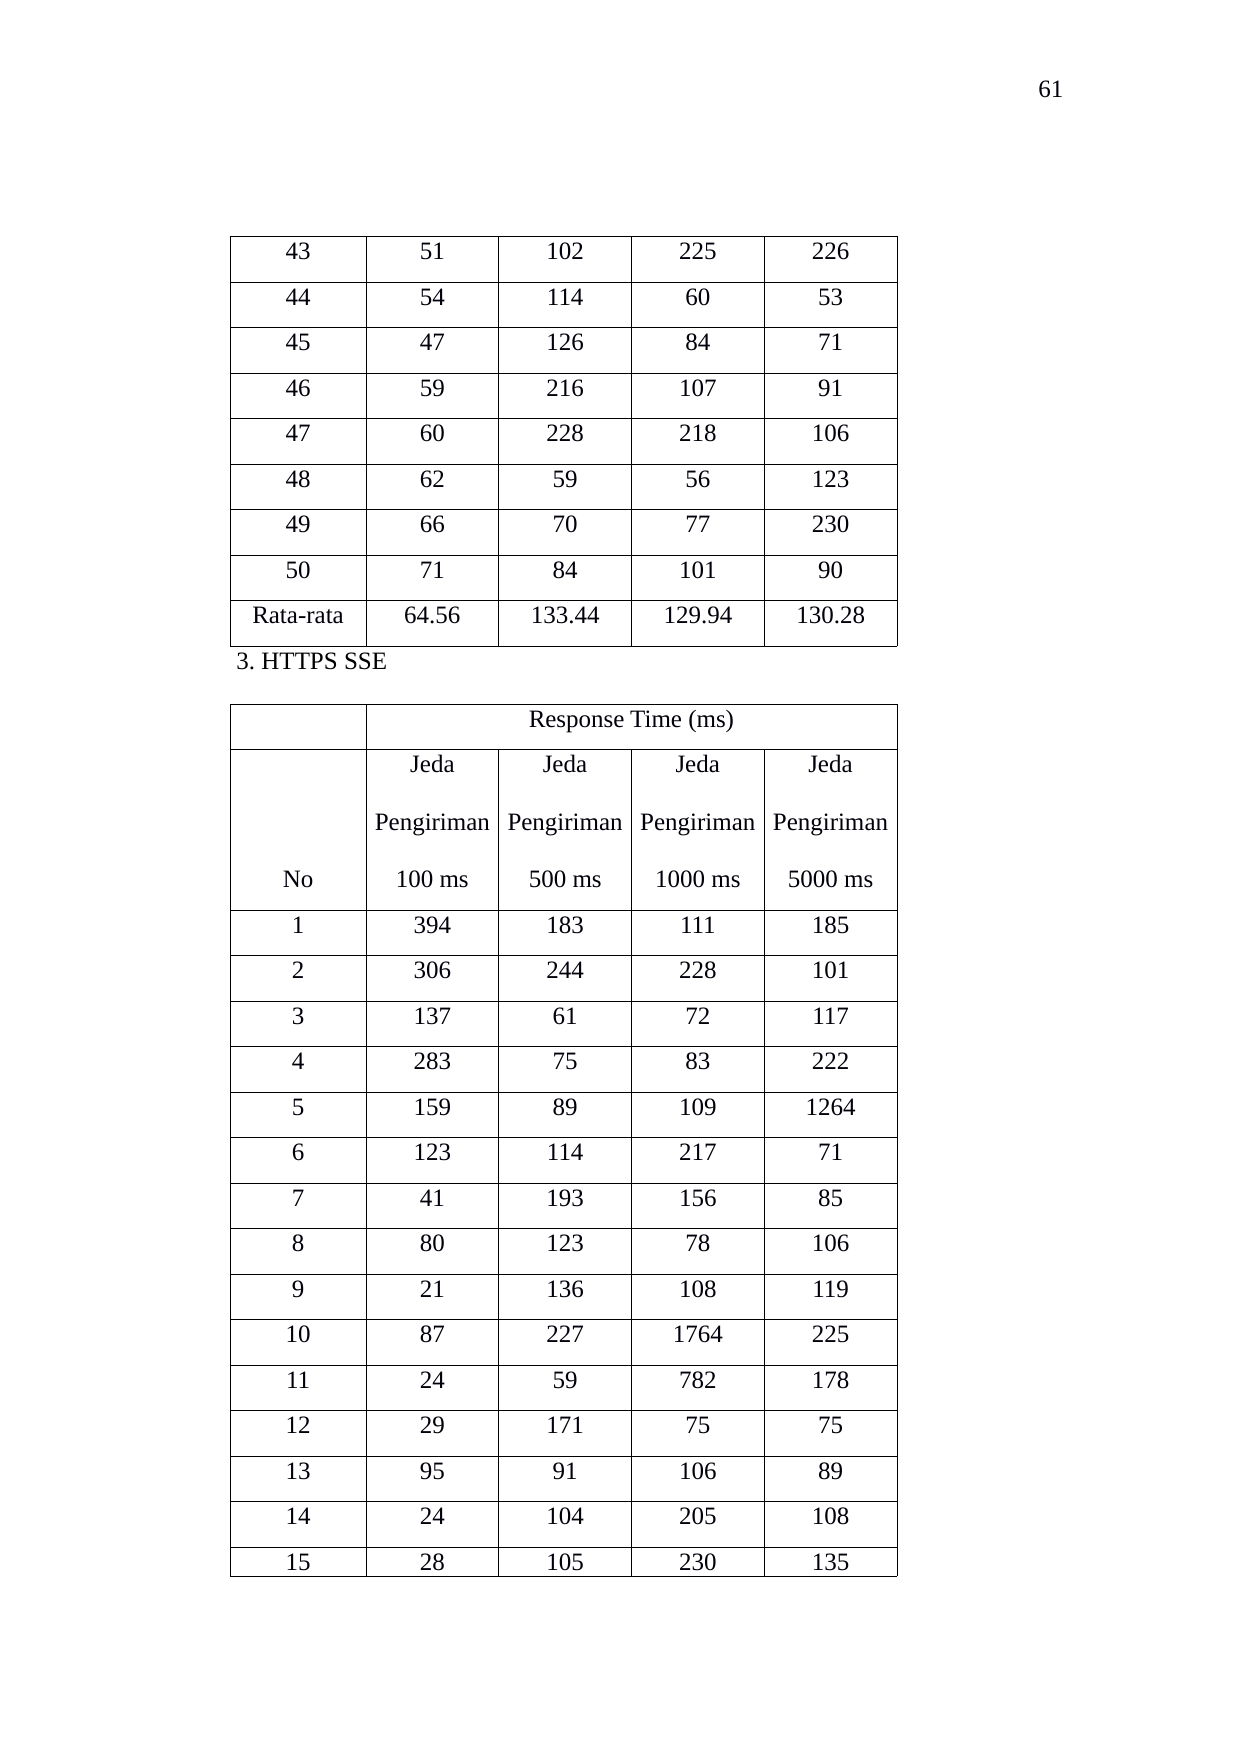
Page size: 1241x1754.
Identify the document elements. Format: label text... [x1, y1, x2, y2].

table_cell 44 [231, 283, 366, 327]
table_cell 89 [499, 1093, 631, 1137]
table_cell 1264 [765, 1093, 897, 1137]
table_cell 108 [765, 1502, 897, 1547]
table_cell 3 [231, 1002, 366, 1046]
text 3. HTTPS SSE [236, 646, 1063, 675]
table_cell 244 [499, 956, 631, 1001]
table_cell 59 [367, 374, 498, 418]
table_cell 101 [765, 956, 897, 1001]
table_cell 91 [499, 1457, 631, 1501]
table_header [231, 705, 366, 749]
table_cell 1 [231, 911, 366, 955]
table_cell 117 [765, 1002, 897, 1046]
table_cell 106 [765, 419, 897, 464]
table_cell 133.44 [499, 601, 631, 646]
table_cell 24 [367, 1502, 498, 1547]
table_cell 106 [632, 1457, 764, 1501]
table_cell 109 [632, 1093, 764, 1137]
table_cell 225 [632, 237, 764, 282]
table_cell 218 [632, 419, 764, 464]
table_header Response Time (ms) [367, 705, 897, 749]
table_cell 101 [632, 556, 764, 600]
table_cell 43 [231, 237, 366, 282]
table_cell Jeda Pengiriman5000 ms [765, 750, 897, 909]
table_cell 72 [632, 1002, 764, 1046]
table_cell 7 [231, 1184, 366, 1228]
table_cell 123 [765, 465, 897, 509]
table_cell 123 [499, 1229, 631, 1274]
table_cell 228 [632, 956, 764, 1001]
table_cell 9 [231, 1275, 366, 1319]
table_cell 225 [765, 1320, 897, 1365]
table_cell 54 [367, 283, 498, 327]
table_cell 119 [765, 1275, 897, 1319]
table_cell No [231, 750, 366, 909]
table_cell 21 [367, 1275, 498, 1319]
table_cell 230 [765, 510, 897, 555]
table_cell 136 [499, 1275, 631, 1319]
table_cell 5 [231, 1093, 366, 1137]
table_cell 75 [632, 1411, 764, 1456]
table_cell 49 [231, 510, 366, 555]
table_cell 41 [367, 1184, 498, 1228]
table_cell 77 [632, 510, 764, 555]
table_cell 111 [632, 911, 764, 955]
table_cell 10 [231, 1320, 366, 1365]
table_cell 104 [499, 1502, 631, 1547]
table_cell Rata-rata [231, 601, 366, 646]
table_cell 123 [367, 1138, 498, 1183]
table_cell 130.28 [765, 601, 897, 646]
table_cell 48 [231, 465, 366, 509]
table_cell 51 [367, 237, 498, 282]
table_cell 85 [765, 1184, 897, 1228]
table_cell 135 [765, 1548, 897, 1576]
table_cell 8 [231, 1229, 366, 1274]
table_cell 47 [231, 419, 366, 464]
table_cell 60 [367, 419, 498, 464]
table_cell 126 [499, 328, 631, 373]
table_cell 71 [765, 1138, 897, 1183]
table_cell 6 [231, 1138, 366, 1183]
table_cell 24 [367, 1366, 498, 1410]
table_cell 47 [367, 328, 498, 373]
table_cell 171 [499, 1411, 631, 1456]
table_cell 114 [499, 1138, 631, 1183]
table_cell 46 [231, 374, 366, 418]
table_cell 71 [367, 556, 498, 600]
table_cell Jeda Pengiriman1000 ms [632, 750, 764, 909]
table_cell 394 [367, 911, 498, 955]
table_cell 50 [231, 556, 366, 600]
table_cell 53 [765, 283, 897, 327]
table_cell 29 [367, 1411, 498, 1456]
table_cell 217 [632, 1138, 764, 1183]
table_cell 107 [632, 374, 764, 418]
table_cell 84 [632, 328, 764, 373]
table_cell 106 [765, 1229, 897, 1274]
table_cell 95 [367, 1457, 498, 1501]
table_cell 102 [499, 237, 631, 282]
table_cell 183 [499, 911, 631, 955]
table_cell 11 [231, 1366, 366, 1410]
table_cell 70 [499, 510, 631, 555]
table_cell 205 [632, 1502, 764, 1547]
table_cell 64.56 [367, 601, 498, 646]
table_cell 108 [632, 1275, 764, 1319]
table_cell 222 [765, 1047, 897, 1092]
table_cell 226 [765, 237, 897, 282]
table_cell 105 [499, 1548, 631, 1576]
table_cell 78 [632, 1229, 764, 1274]
table_cell 227 [499, 1320, 631, 1365]
table_cell Jeda Pengiriman500 ms [499, 750, 631, 909]
table_cell 62 [367, 465, 498, 509]
table_cell 159 [367, 1093, 498, 1137]
table_cell 193 [499, 1184, 631, 1228]
table_cell 178 [765, 1366, 897, 1410]
table_cell 14 [231, 1502, 366, 1547]
table_cell 28 [367, 1548, 498, 1576]
table_cell 87 [367, 1320, 498, 1365]
table_cell 75 [499, 1047, 631, 1092]
table_cell 2 [231, 956, 366, 1001]
table_cell 228 [499, 419, 631, 464]
table_cell 75 [765, 1411, 897, 1456]
table_cell 13 [231, 1457, 366, 1501]
table_cell 84 [499, 556, 631, 600]
table_cell 230 [632, 1548, 764, 1576]
table_cell 56 [632, 465, 764, 509]
table_cell 66 [367, 510, 498, 555]
table_cell 80 [367, 1229, 498, 1274]
table_cell 137 [367, 1002, 498, 1046]
table_cell 91 [765, 374, 897, 418]
table_cell 306 [367, 956, 498, 1001]
table_cell 90 [765, 556, 897, 600]
table_cell 61 [499, 1002, 631, 1046]
table_cell 216 [499, 374, 631, 418]
table_cell 60 [632, 283, 764, 327]
table_cell 129.94 [632, 601, 764, 646]
table_cell 114 [499, 283, 631, 327]
table_cell 782 [632, 1366, 764, 1410]
table_cell 283 [367, 1047, 498, 1092]
table_cell 45 [231, 328, 366, 373]
table_cell 89 [765, 1457, 897, 1501]
table_cell 83 [632, 1047, 764, 1092]
table_cell 12 [231, 1411, 366, 1456]
table_cell 59 [499, 1366, 631, 1410]
table_cell 15 [231, 1548, 366, 1576]
table_cell 1764 [632, 1320, 764, 1365]
table_cell 156 [632, 1184, 764, 1228]
table_cell 185 [765, 911, 897, 955]
table_cell Jeda Pengiriman100 ms [367, 750, 498, 909]
table_cell 59 [499, 465, 631, 509]
table_cell 71 [765, 328, 897, 373]
table_cell 4 [231, 1047, 366, 1092]
